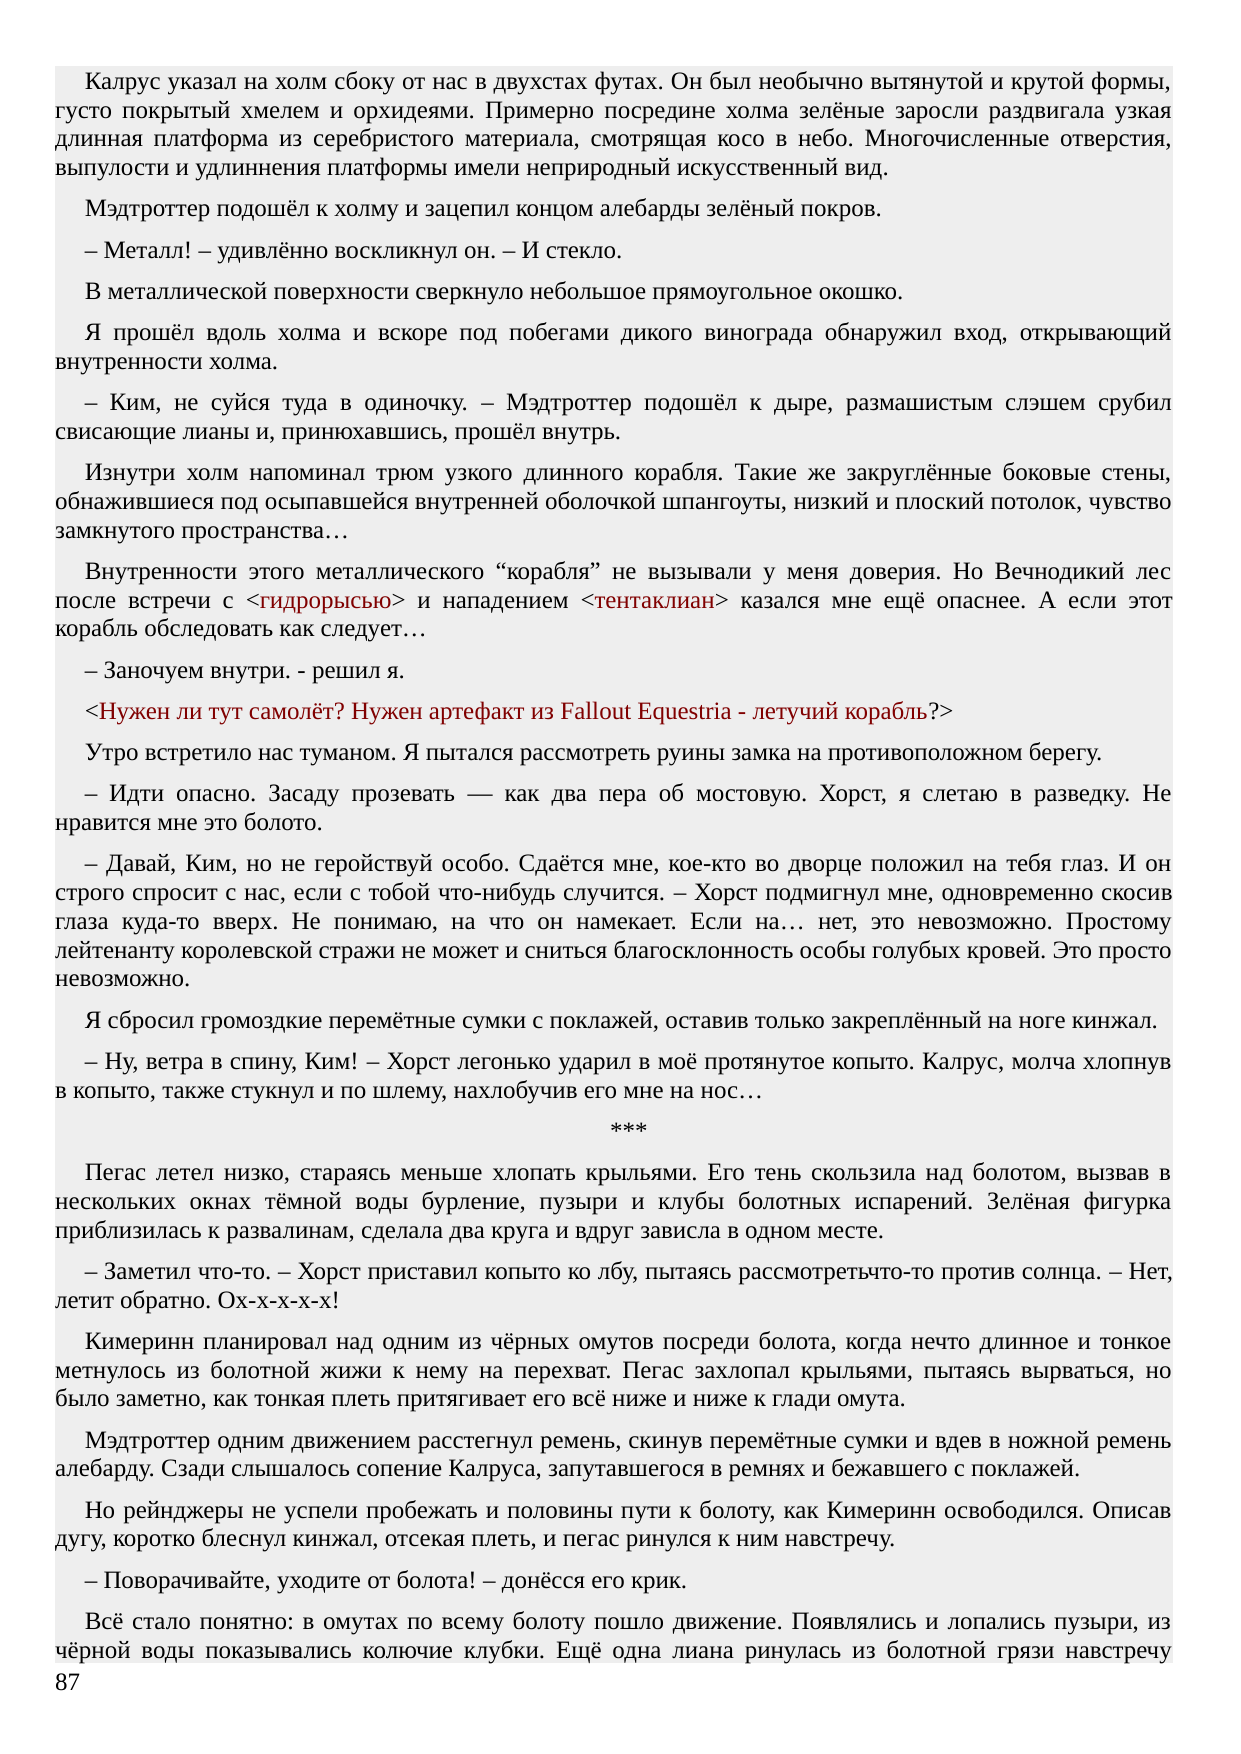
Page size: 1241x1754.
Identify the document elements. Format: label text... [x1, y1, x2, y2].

text <Нужен ли тут самолёт? Нужен артефакт из Fallout Equestria - летучий корабль?> [55, 696, 1173, 725]
text Мэдтроттер одним движением расстегнул ремень, скинув перемётные сумки и вдев в ножной ремень алебарду. Сзади слышалось сопение Калруса, запутавшегося в ремнях и бежавшего с поклажей. [55, 1425, 1173, 1482]
text – Давай, Ким, но не геройствуй особо. Сдаётся мне, кое-кто во дворце положил на тебя глаз. И он строго спросит с нас, если с тобой что-нибудь случится. – Хорст подмигнул мне, одновременно скосив глаза куда-то вверх. Не понимаю, на что он намекает. Если на… нет, это невозможно. Простому лейтенанту королевской стражи не может и сниться благосклонность особы голубых кровей. Это просто невозможно. [55, 848, 1173, 992]
text Мэдтроттер подошёл к холму и зацепил концом алебарды зелёный покров. [55, 193, 1173, 222]
text Изнутри холм напоминал трюм узкого длинного корабля. Такие же закруглённые боковые стены, обнажившиеся под осыпавшейся внутренней оболочкой шпангоуты, низкий и плоский потолок, чувство замкнутого пространства… [55, 457, 1173, 543]
text Калрус указал на холм сбоку от нас в двухстах футах. Он был необычно вытянутой и крутой формы, густо покрытый хмелем и орхидеями. Примерно посредине холма зелёные заросли раздвигала узкая длинная платформа из серебристого материала, смотрящая косо в небо. Многочисленные отверстия, выпулости и удлиннения платформы имели неприродный искусственный вид. [55, 66, 1173, 181]
text – Металл! – удивлённо воскликнул он. – И стекло. [55, 235, 1173, 263]
text – Заметил что-то. – Хорст приставил копыто ко лбу, пытаясь рассмотретьчто-то против солнца. – Нет, летит обратно. Ох-х-х-х-х! [55, 1256, 1173, 1313]
text Но рейнджеры не успели пробежать и половины пути к болоту, как Кимеринн освободился. Описав дугу, коротко блеснул кинжал, отсекая плеть, и пегас ринулся к ним навстречу. [55, 1495, 1173, 1552]
text Внутренности этого металлического “корабля” не вызывали у меня доверия. Но Вечнодикий лес после встречи с <гидрорысью> и нападением <тентаклиан> казался мне ещё опаснее. А если этот корабль обследовать как следует… [55, 556, 1173, 642]
text Пегас летел низко, стараясь меньше хлопать крыльями. Его тень скользила над болотом, вызвав в нескольких окнах тёмной воды бурление, пузыри и клубы болотных испарений. Зелёная фигурка приблизилась к развалинам, сделала два круга и вдруг зависла в одном месте. [55, 1157, 1173, 1243]
text Я сбросил громоздкие перемётные сумки с поклажей, оставив только закреплённый на ноге кинжал. [55, 1005, 1173, 1033]
text *** [55, 1116, 1173, 1145]
text В металлической поверхности сверкнуло небольшое прямоугольное окошко. [55, 276, 1173, 305]
text Всё стало понятно: в омутах по всему болоту пошло движение. Появлялись и лопались пузыри, из чёрной воды показывались колючие клубки. Ещё одна лиана ринулась из болотной грязи навстречу [55, 1606, 1173, 1663]
text – Заночуем внутри. - решил я. [55, 655, 1173, 683]
text – Поворачивайте, уходите от болота! – донёсся его крик. [55, 1565, 1173, 1593]
text Кимеринн планировал над одним из чёрных омутов посреди болота, когда нечто длинное и тонкое метнулось из болотной жижи к нему на перехват. Пегас захлопал крыльями, пытаясь вырваться, но было заметно, как тонкая плеть притягивает его всё ниже и ниже к глади омута. [55, 1326, 1173, 1412]
text – Ну, ветра в спину, Ким! – Хорст легонько ударил в моё протянутое копыто. Калрус, молча хлопнув в копыто, также стукнул и по шлему, нахлобучив его мне на нос… [55, 1046, 1173, 1103]
text – Идти опасно. Засаду прозевать — как два пера об мостовую. Хорст, я слетаю в разведку. Не нравится мне это болото. [55, 778, 1173, 836]
text Я прошёл вдоль холма и вскоре под побегами дикого винограда обнаружил вход, открывающий внутренности холма. [55, 317, 1173, 375]
text Утро встретило нас туманом. Я пытался рассмотреть руины замка на противоположном берегу. [55, 737, 1173, 766]
text – Ким, не суйся туда в одиночку. – Мэдтроттер подошёл к дыре, размашистым слэшем срубил свисающие лианы и, принюхавшись, прошёл внутрь. [55, 387, 1173, 445]
